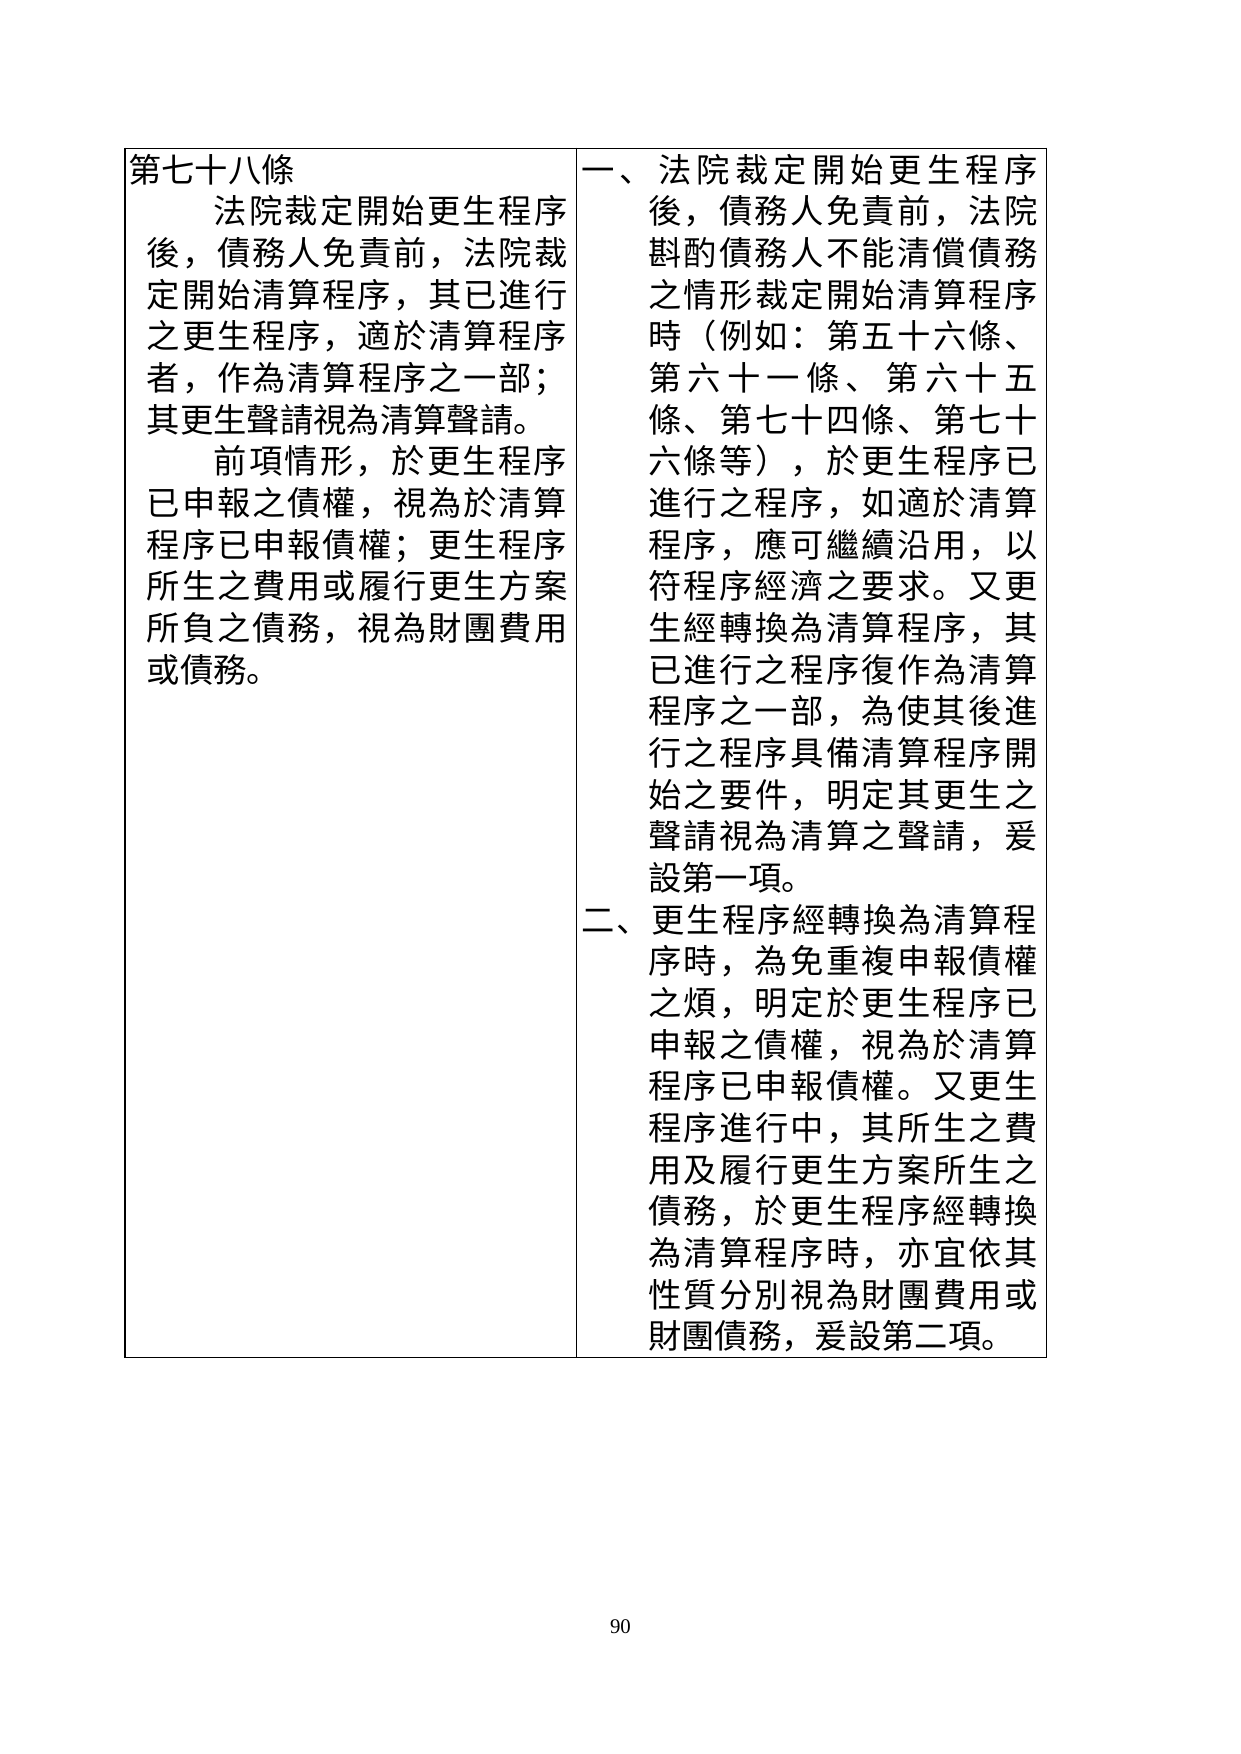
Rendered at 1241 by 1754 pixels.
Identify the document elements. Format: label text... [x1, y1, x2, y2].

table_cell 一、法院裁定開始更生程序後，債務人免責前，法院斟酌債務人不能清償債務之情形裁定開始清算程序時（例如：第五十六條、第六十一條、第六十五條、第七十四條、第七十六條等），於更生程序已進行之程序，如適於清算程序，應可繼續沿用，以符程序經濟之要求。又更生經轉換為清算程序，其已進行之程序復作為清算程序之一部，為使其後進行之程序具備清算程序開始之要件，明定其更生之聲請視為清算之聲請，爰設第一項。 二、更生程序經轉換為清算程序時，為免重複申報債權之煩，明定於更生程序已申報之債權，視為於清算程序已申報債權。又更生程序進行中，其所生之費用及履行更生方案所生之債務，於更生程序經轉換為清算程序時，亦宜依其性質分別視為財團費用或財團債務，爰設第二項。 [577, 149, 1046, 1357]
table_cell 第七十八條 法院裁定開始更生程序後，債務人免責前，法院裁定開始清算程序，其已進行之更生程序，適於清算程序者，作為清算程序之一部；其更生聲請視為清算聲請。 前項情形，於更生程序已申報之債權，視為於清算程序已申報債權；更生程序所生之費用或履行更生方案所負之債務，視為財團費用或債務。 [126, 149, 576, 1357]
